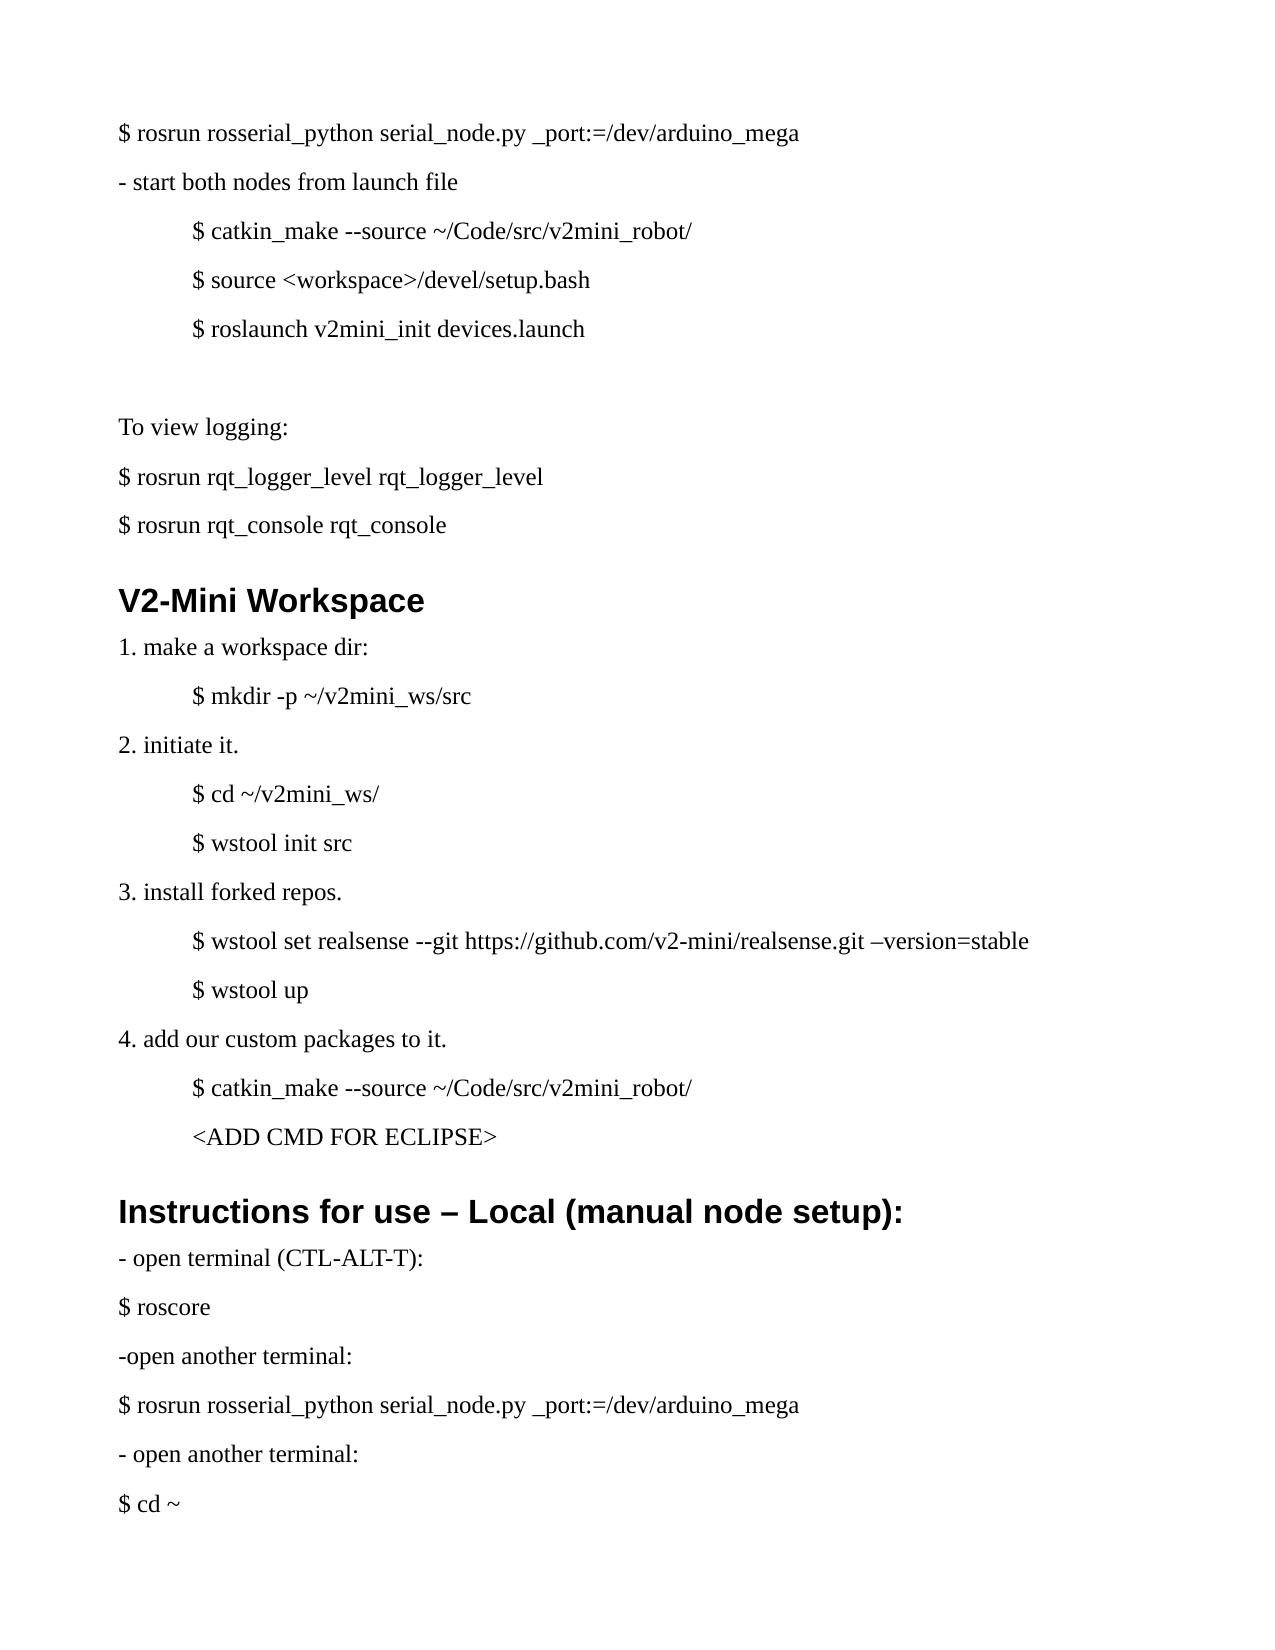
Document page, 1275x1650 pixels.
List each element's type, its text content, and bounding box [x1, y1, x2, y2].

text $ rosrun rqt_console rqt_console [118, 511, 1157, 539]
text 1. make a workspace dir: [118, 632, 1157, 660]
text $ wstool init src [118, 828, 1157, 857]
text $ cd ~ [118, 1489, 1157, 1517]
text $ mkdir -p ~/v2mini_ws/src [118, 681, 1157, 709]
text 2. initiate it. [118, 730, 1157, 758]
text <ADD CMD FOR ECLIPSE> [118, 1122, 1157, 1151]
text $ roslaunch v2mini_init devices.launch [118, 314, 1157, 343]
text $ wstool set realsense --git https://github.com/v2-mini/realsense.git –version=stable [118, 926, 1157, 955]
text $ source <workspace>/devel/setup.bash [118, 265, 1157, 294]
text -open another terminal: [118, 1341, 1157, 1370]
text $ rosrun rosserial_python serial_node.py _port:=/dev/arduino_mega [118, 1391, 1157, 1419]
text - open terminal (CTL-ALT-T): [118, 1243, 1157, 1272]
text $ roscore [118, 1292, 1157, 1321]
text $ rosrun rqt_logger_level rqt_logger_level [118, 462, 1157, 490]
text $ catkin_make --source ~/Code/src/v2mini_robot/ [118, 1073, 1157, 1102]
text $ wstool up [118, 975, 1157, 1004]
text 4. add our custom packages to it. [118, 1024, 1157, 1053]
text $ cd ~/v2mini_ws/ [118, 779, 1157, 808]
subtitle V2-Mini Workspace [118, 581, 1157, 619]
subtitle Instructions for use – Local (manual node setup): [118, 1192, 1157, 1231]
text 3. install forked repos. [118, 877, 1157, 906]
text To view logging: [118, 412, 1157, 441]
text - open another terminal: [118, 1439, 1157, 1468]
text $ catkin_make --source ~/Code/src/v2mini_robot/ [118, 216, 1157, 245]
text - start both nodes from launch file [118, 167, 1157, 196]
text $ rosrun rosserial_python serial_node.py _port:=/dev/arduino_mega [118, 118, 1157, 147]
